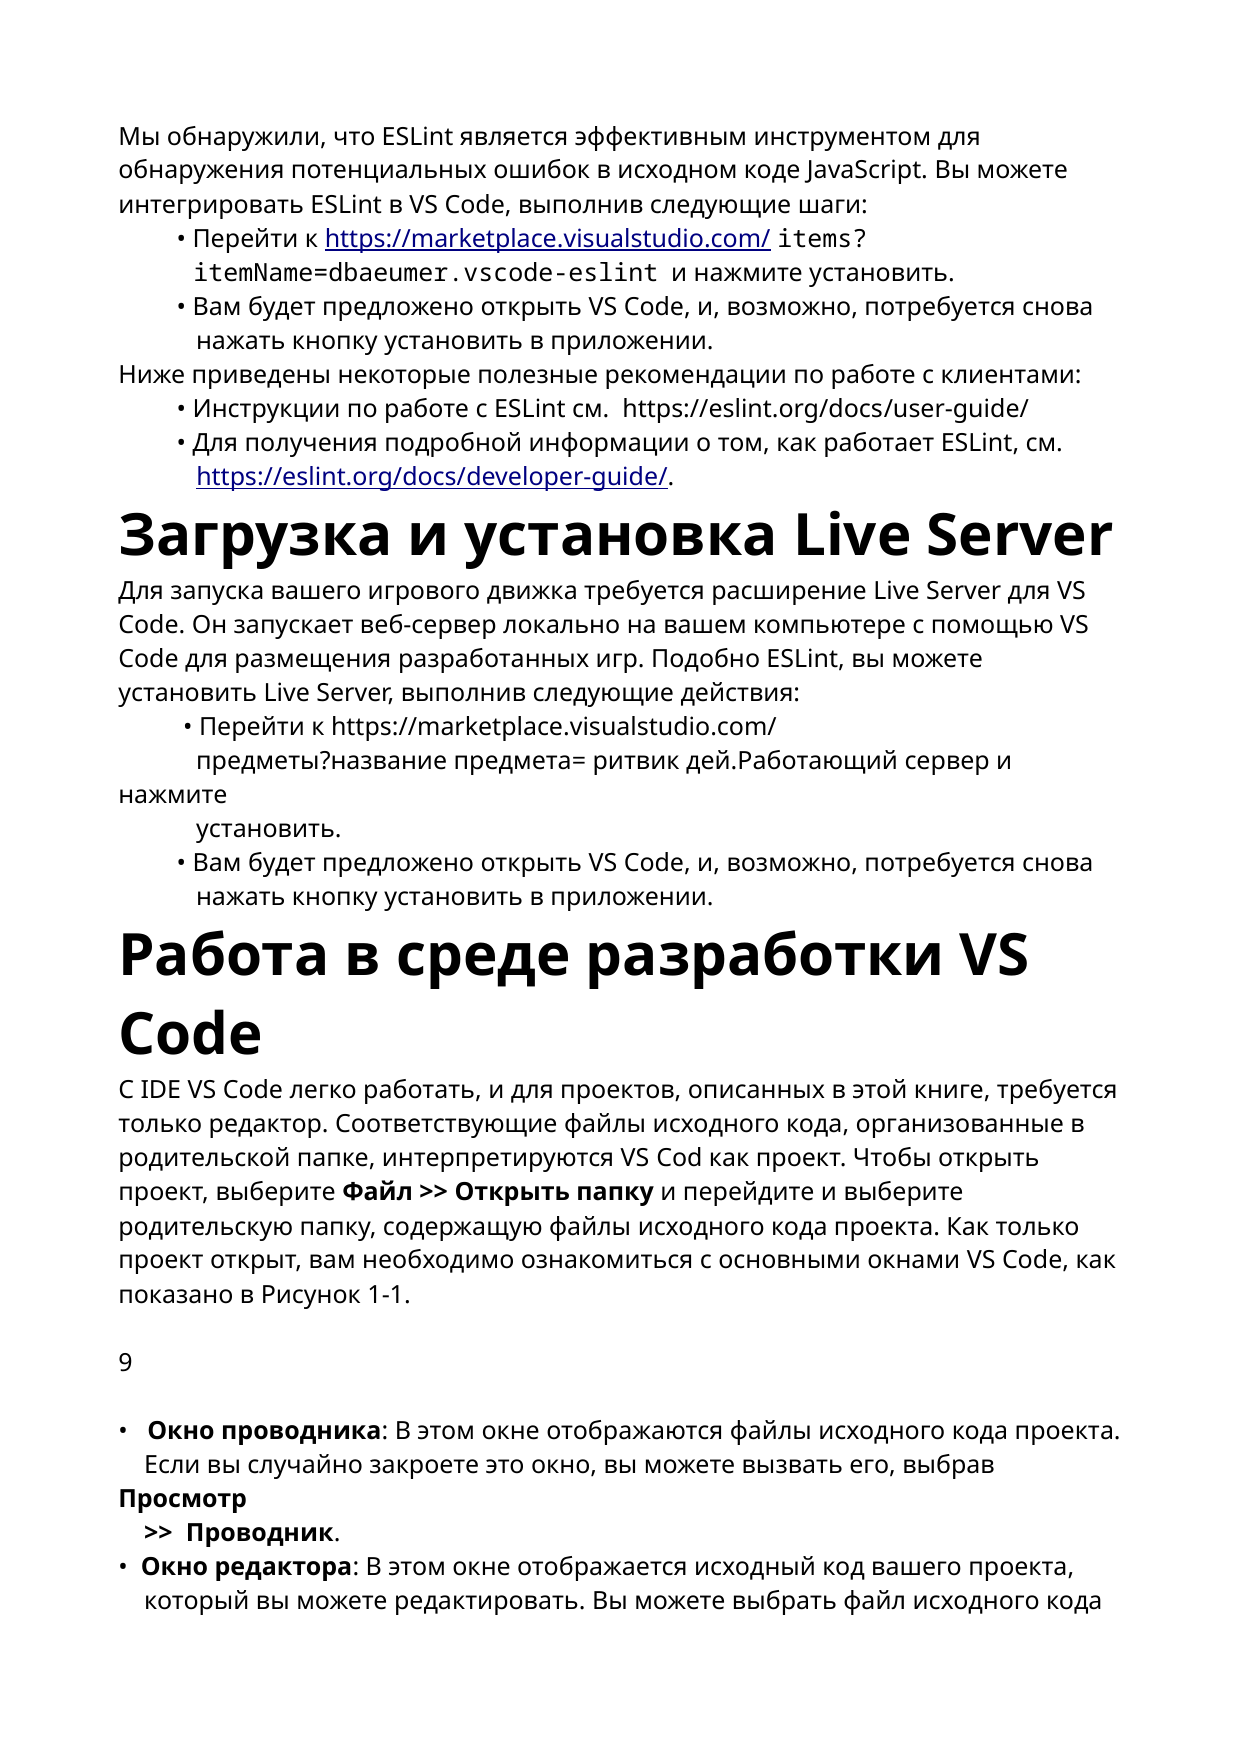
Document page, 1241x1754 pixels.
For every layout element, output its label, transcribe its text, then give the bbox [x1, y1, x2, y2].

text Для запуска вашего игрового движка требуется расширение Live Server для VS Code. Он запускает веб-сервер локально на вашем компьютере с помощью VS Code для размещения разработанных игр. Подобно ESLint, вы можете установить Live Server, выполнив следующие действия: [118, 572, 1122, 708]
text • Перейти к https://marketplace.visualstudio.com/ [118, 708, 1122, 743]
text С IDE VS Code легко работать, и для проектов, описанных в этой книге, требуется только редактор. Соответствующие файлы исходного кода, организованные в родительской папке, интерпретируются VS Cod как проект. Чтобы открыть проект, выберите Файл >> Открыть папку и перейдите и выберите родительскую папку, содержащую файлы исходного кода проекта. Как только проект открыт, вам необходимо ознакомиться с основными окнами VS Code, как показано в Рисунок 1-1. [118, 1072, 1122, 1310]
text установить. [118, 811, 1122, 845]
text • Окно проводника: В этом окне отображаются файлы исходного кода проекта. [118, 1412, 1122, 1447]
text нажать кнопку установить в приложении. [118, 322, 1122, 357]
text https://eslint.org/docs/developer-guide/. [118, 459, 1122, 493]
text Мы обнаружили, что ESLint является эффективным инструментом для обнаружения потенциальных ошибок в исходном коде JavaScript. Вы можете интегрировать ESLint в VS Code, выполнив следующие шаги: [118, 118, 1122, 220]
text 9 [118, 1310, 1122, 1378]
text Ниже приведены некоторые полезные рекомендации по работе с клиентами: [118, 357, 1122, 391]
text • Для получения подробной информации о том, как работает ESLint, см. [118, 425, 1122, 459]
text Работа в среде разработки VS Code [118, 913, 1122, 1072]
text • Вам будет предложено открыть VS Code, и, возможно, потребуется снова [118, 288, 1122, 322]
text • Вам будет предложено открыть VS Code, и, возможно, потребуется снова [118, 845, 1122, 879]
text предметы?название предмета= ритвик дей.Работающий сервер и нажмите [118, 743, 1122, 811]
text • Окно редактора: В этом окне отображается исходный код вашего проекта, [118, 1549, 1122, 1583]
text • Перейти к https://marketplace.visualstudio.com/ items? [118, 220, 1122, 254]
text который вы можете редактировать. Вы можете выбрать файл исходного кода [118, 1583, 1122, 1617]
text itemName=dbaeumer.vscode-eslint и нажмите установить. [118, 254, 1122, 288]
text • Инструкции по работе с ESLint см. https://eslint.org/docs/user-guide/ [118, 391, 1122, 425]
text Если вы случайно закроете это окно, вы можете вызвать его, выбрав Просмотр [118, 1447, 1122, 1515]
text >> Проводник. [118, 1515, 1122, 1549]
text Загрузка и установка Live Server [118, 493, 1122, 572]
text нажать кнопку установить в приложении. [118, 879, 1122, 913]
